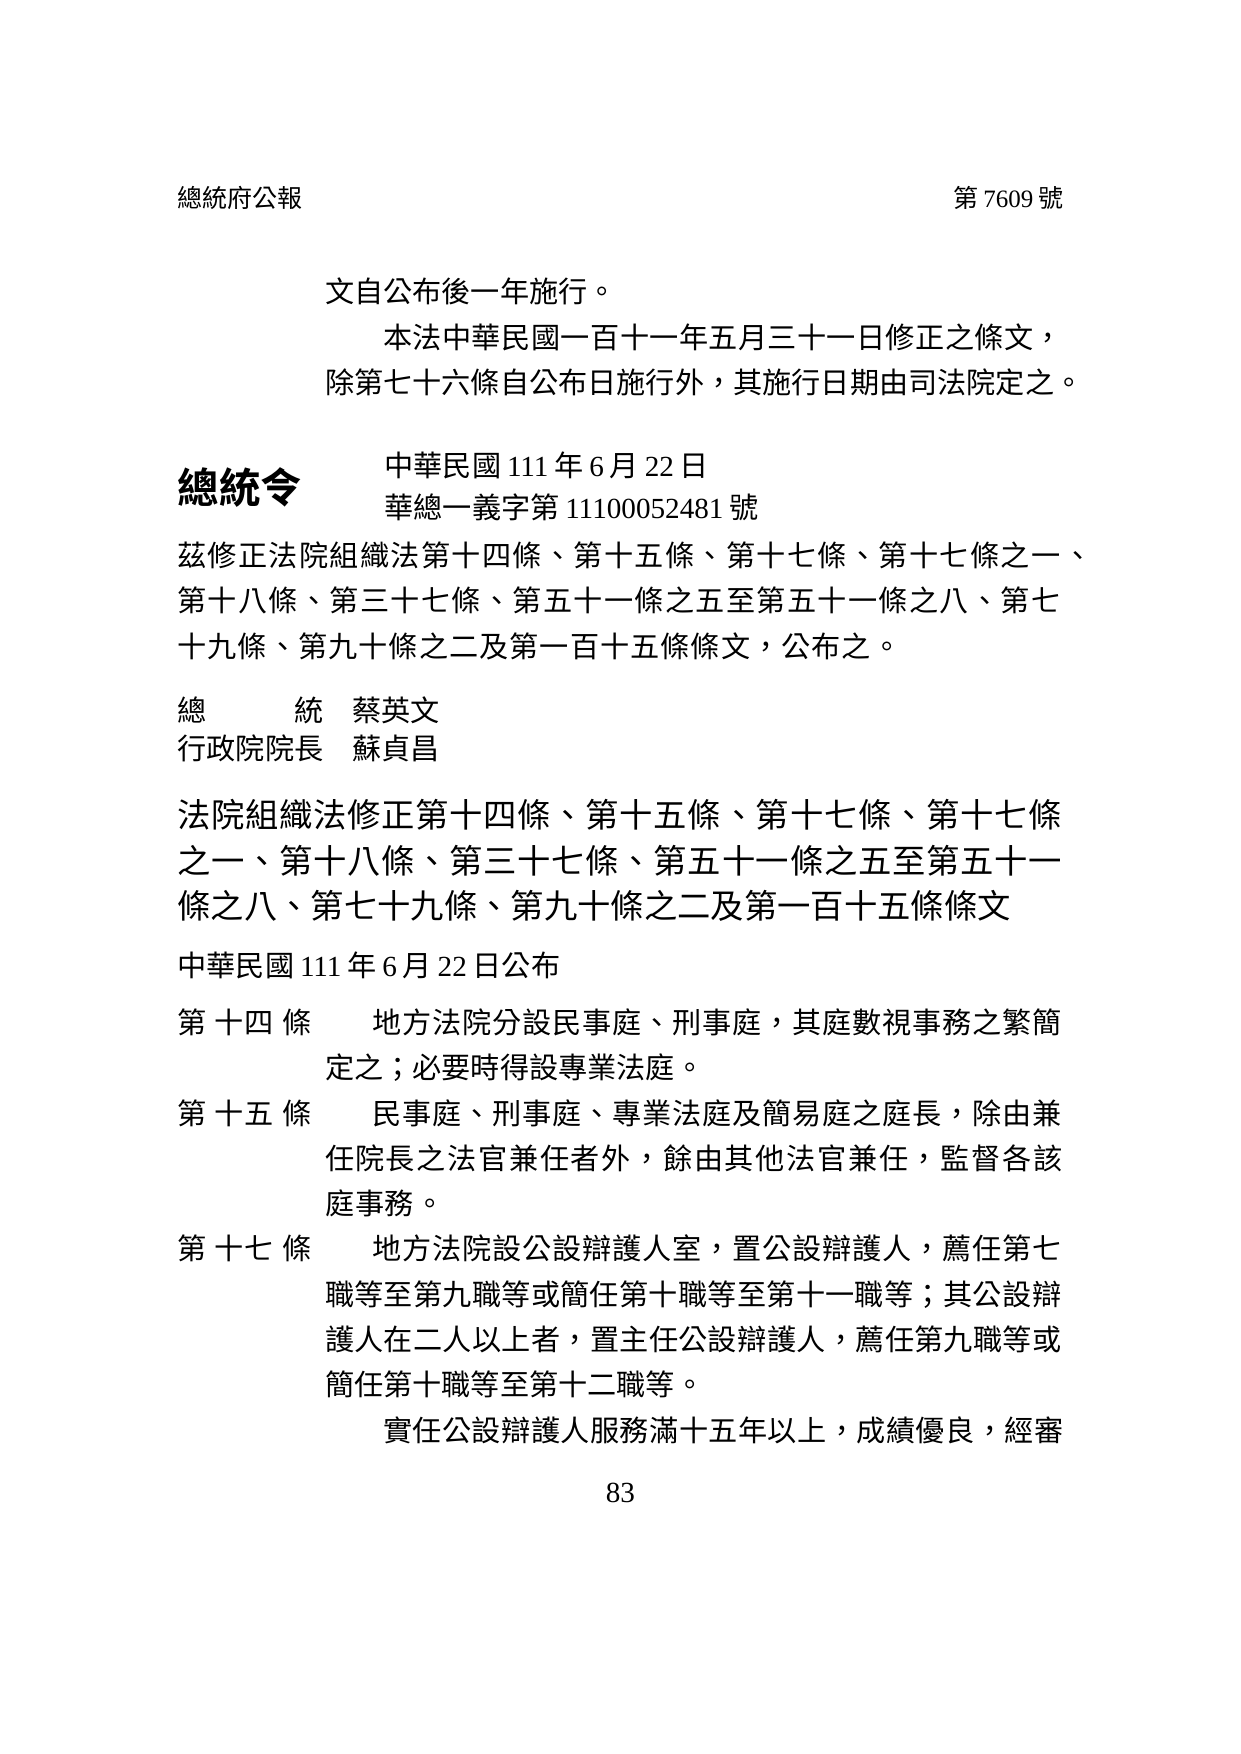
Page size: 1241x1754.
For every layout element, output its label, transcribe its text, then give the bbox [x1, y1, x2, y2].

text 中華民國111年6月22日公布 [177, 940, 1063, 985]
text 第 十七 條 地方法院設公設辯護人室，置公設辯護人，薦任第七職等至第九職等或簡任第十職等至第十一職等；其公設辯護人在二人以上者，置主任公設辯護人，薦任第九職等或簡任第十職等至第十二職等。 [177, 1224, 1063, 1404]
text 第 十四 條 地方法院分設民事庭、刑事庭，其庭數視事務之繁簡定之；必要時得設專業法庭。 [177, 998, 1063, 1088]
table_header 總統令 [174, 441, 381, 529]
text 本法中華民國一百十一年五月三十一日修正之條文，除第七十六條自公布日施行外，其施行日期由司法院定之。 [325, 311, 1063, 403]
text 法院組織法修正第十四條、第十五條、第十七條、第十七條之一、第十八條、第三十七條、第五十一條之五至第五十一條之八、第七十九條、第九十條之二及第一百十五條條文 [177, 792, 1063, 927]
text 第 十五 條 民事庭、刑事庭、專業法庭及簡易庭之庭長，除由兼任院長之法官兼任者外，餘由其他法官兼任，監督各該庭事務。 [177, 1088, 1063, 1224]
text 文自公布後一年施行。 [325, 266, 1063, 311]
text 實任公設辯護人服務滿十五年以上，成績優良，經審 [325, 1404, 1063, 1450]
table_header 中華民國111年6月22日 華總一義字第11100052481號 [381, 441, 877, 529]
text 總 統 蔡英文 行政院院長 蘇貞昌 [177, 692, 1063, 767]
text 茲修正法院組織法第十四條、第十五條、第十七條、第十七條之一、第十八條、第三十七條、第五十一條之五至第五十一條之八、第七十九條、第九十條之二及第一百十五條條文，公布之。 [177, 529, 1063, 667]
